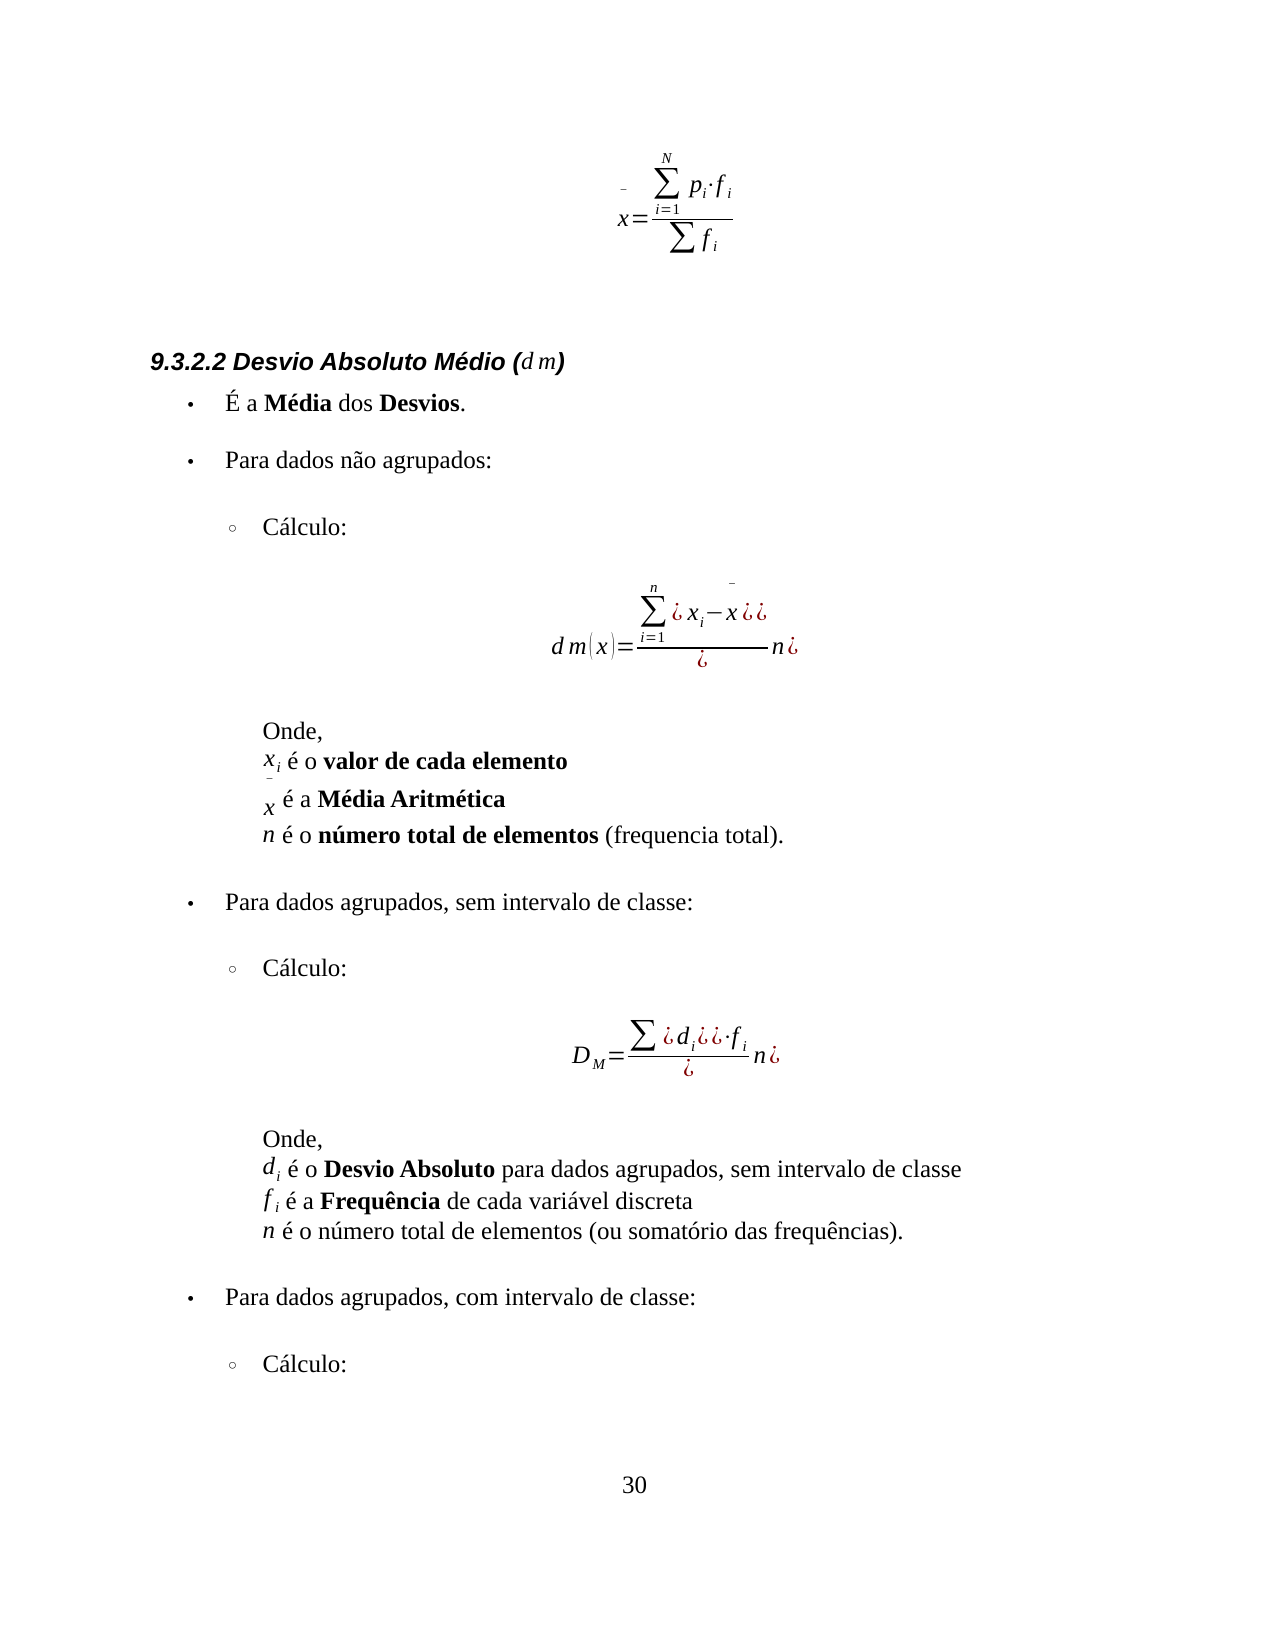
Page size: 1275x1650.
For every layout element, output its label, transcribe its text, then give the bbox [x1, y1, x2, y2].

list Para dados agrupados, com intervalo de classe: [187, 1282, 1125, 1340]
subtitle 9.3.2.2 Desvio Absoluto Médio () [150, 347, 1125, 376]
list Onde, é o Desvio Absoluto para dados agrupados, sem intervalo de classe é a Frequência de cada variável discreta é o número total de elementos (ou somatório das frequências). [225, 1124, 1125, 1273]
list Cálculo: [225, 512, 1125, 569]
list Cálculo: [225, 1349, 1125, 1406]
list É a Média dos Desvios. [187, 388, 1125, 446]
list Onde, é o valor de cada elemento é a Média Aritmética é o número total de elementos (frequencia total). [225, 716, 1125, 878]
list Cálculo: [225, 953, 1125, 1011]
list Para dados não agrupados: [187, 446, 1125, 503]
list Para dados agrupados, sem intervalo de classe: [187, 887, 1125, 944]
